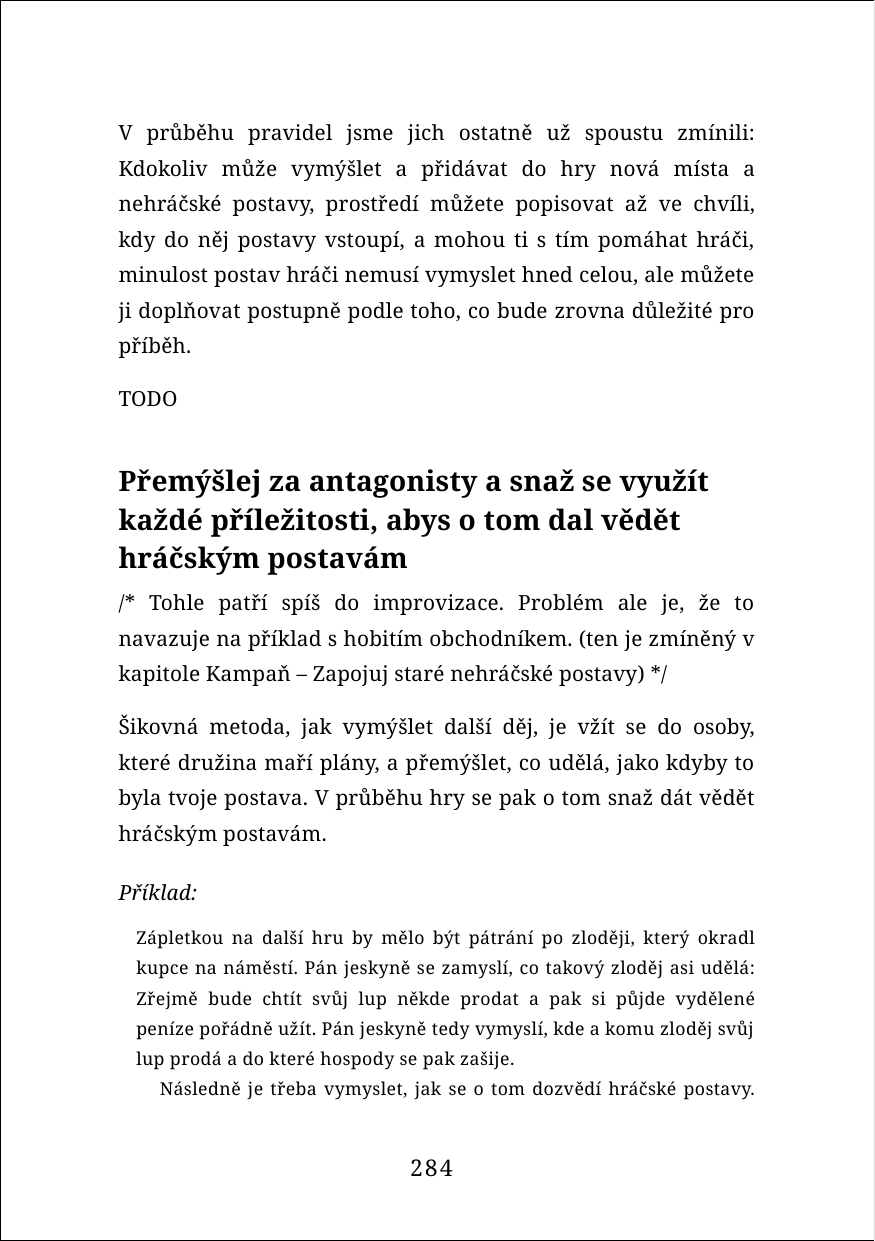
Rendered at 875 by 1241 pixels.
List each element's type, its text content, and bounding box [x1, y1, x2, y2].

text TODO [118, 384, 756, 413]
text Šikovná metoda, jak vymýšlet další děj, je vžít se do osoby, které družina maří plány, a přemýšlet, co udělá, jako kdyby to byla tvoje postava. V průběhu hry se pak o tom snaž dát vědět hráčským postavám. [118, 712, 756, 847]
text Zápletkou na další hru by mělo být pátrání po zloději, který okradl kupce na náměstí. Pán jeskyně se zamyslí, co takový zloděj asi udělá: Zřejmě bude chtít svůj lup někde prodat a pak si půjde vydělené peníze pořádně užít. Pán jeskyně tedy vymyslí, kde a komu zloděj svůj lup prodá a do které hospody se pak zašije. Následně je třeba vymyslet, jak se o tom dozvědí hráčské postavy. [136, 926, 756, 1101]
text Příklad: [118, 878, 756, 907]
subtitle Přemýšlej za antagonisty a snaž se využít každé příležitosti, abys o tom dal vědět hráčským postavám [118, 461, 756, 576]
text /* Tohle patří spíš do improvizace. Problém ale je, že to navazuje na příklad s hobitím obchodníkem. (ten je zmíněný v kapitole Kampaň – Zapojuj staré nehráčské postavy) */ [118, 588, 756, 688]
text V průběhu pravidel jsme jich ostatně už spoustu zmínili: Kdokoliv může vymýšlet a přidávat do hry nová místa a nehráčské postavy, prostředí můžete popisovat až ve chvíli, kdy do něj postavy vstoupí, a mohou ti s tím pomáhat hráči, minulost postav hráči nemusí vymyslet hned celou, ale můžete ji doplňovat postupně podle toho, co bude zrovna důležité pro příběh. [118, 118, 756, 360]
